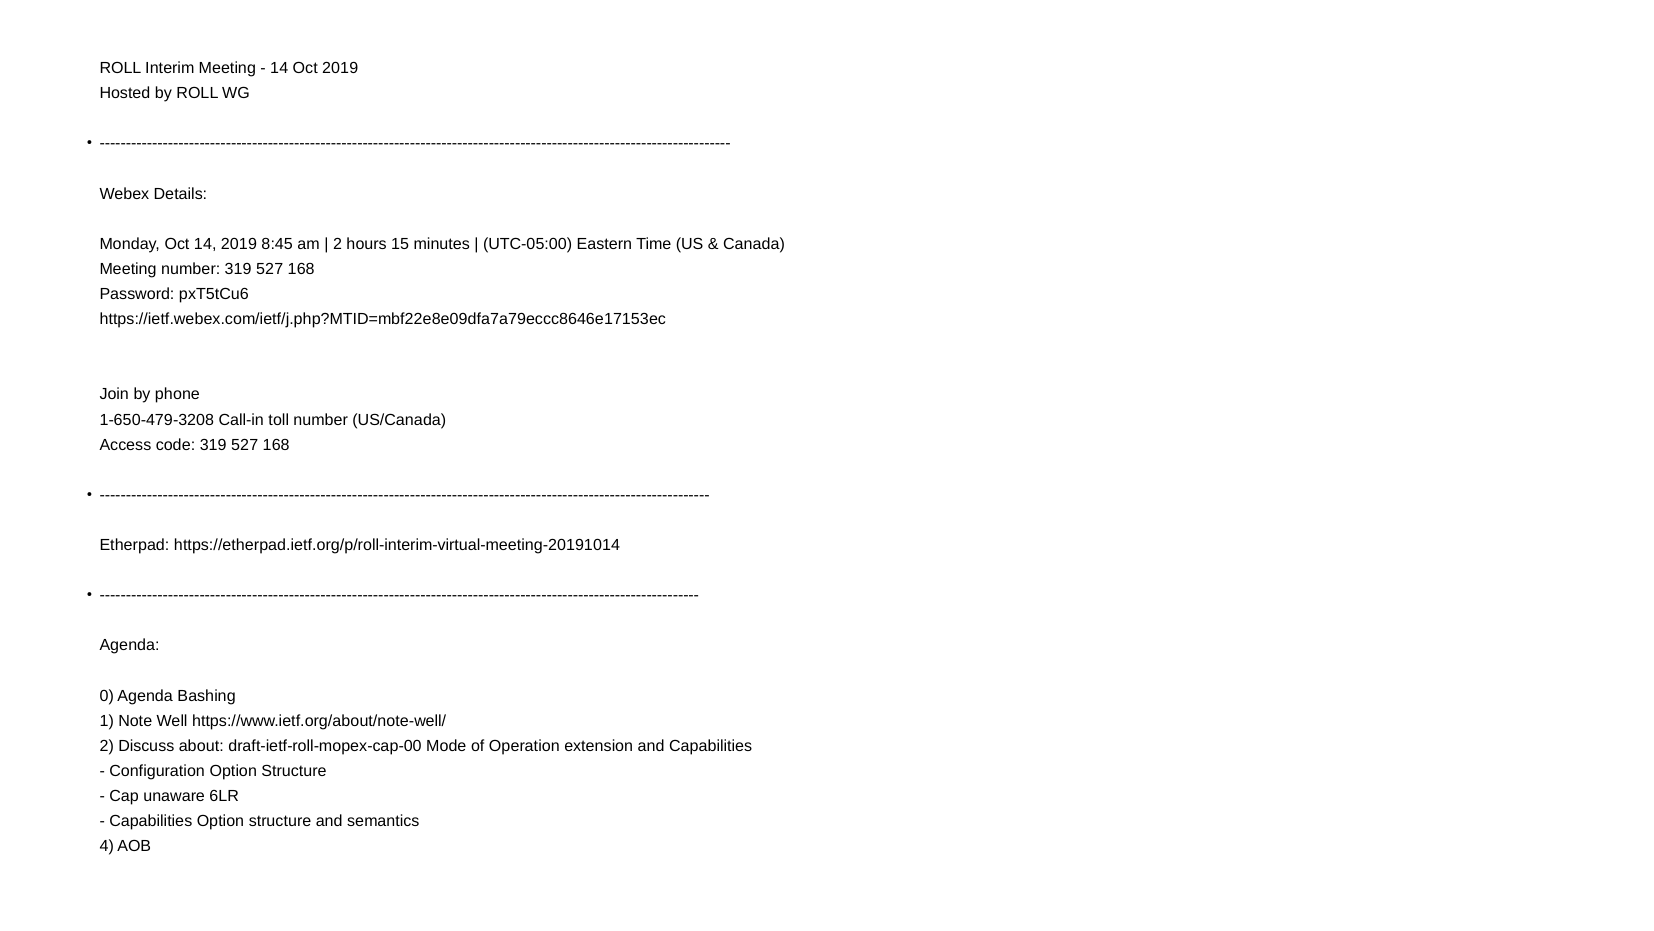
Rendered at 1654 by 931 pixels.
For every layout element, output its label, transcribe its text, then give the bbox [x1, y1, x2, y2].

list ROLL Interim Meeting - 14 Oct 2019 Hosted by ROLL WG ------------------------------------------------------------------------------------------------------------------------ Webex Details: Monday, Oct 14, 2019 8:45 am | 2 hours 15 minutes | (UTC-05:00) Eastern Time (US & Canada) Meeting number: 319 527 168 Password: pxT5tCu6 https://ietf.webex.com/ietf/j.php?MTID=mbf22e8e09dfa7a79eccc8646e17153ec Join by phone 1-650-479-3208 Call-in toll number (US/Canada) Access code: 319 527 168 -------------------------------------------------------------------------------------------------------------------- Etherpad: https://etherpad.ietf.org/p/roll-interim-virtual-meeting-20191014 ------------------------------------------------------------------------------------------------------------------ Agenda: 0) Agenda Bashing 1) Note Well https://www.ietf.org/about/note-well/ 2) Discuss about: draft-ietf-roll-mopex-cap-00 Mode of Operation extension and Capabilities - Configuration Option Structure - Cap unaware 6LR - Capabilities Option structure and semantics 4) AOB [82, 59, 1571, 875]
